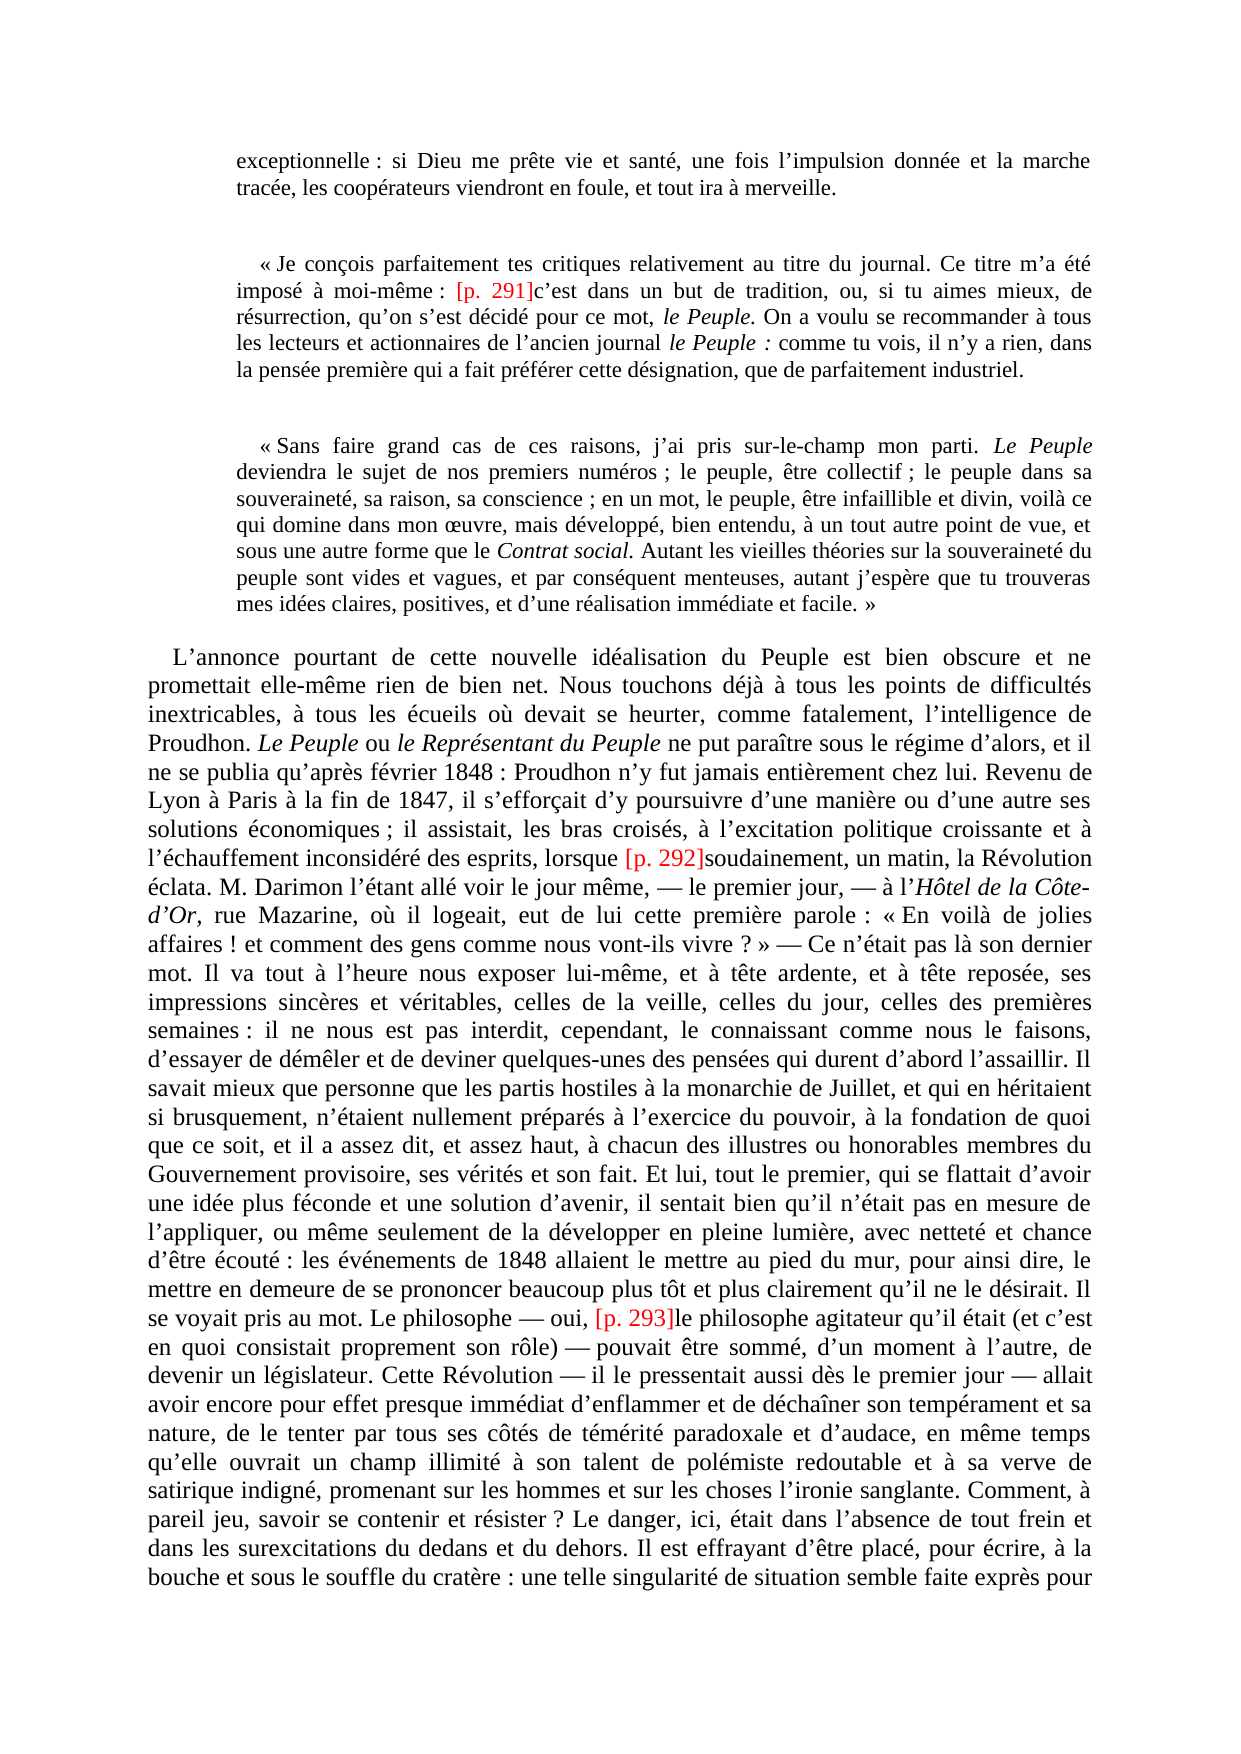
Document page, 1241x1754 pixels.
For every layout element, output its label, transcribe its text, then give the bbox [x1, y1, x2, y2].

text « Je conçois parfaitement tes critiques relativement au titre du journal. Ce titre m’a été imposé à moi-même : [p. 291]c’est dans un but de tradition, ou, si tu aimes mieux, de résurrection, qu’on s’est décidé pour ce mot, le Peuple. On a voulu se recommander à tous les lecteurs et actionnaires de l’ancien journal le Peuple : comme tu vois, il n’y a rien, dans la pensée première qui a fait préférer cette désignation, que de parfaitement industriel. [236, 250, 1093, 382]
text exceptionnelle : si Dieu me prête vie et santé, une fois l’impulsion donnée et la marche tracée, les coopérateurs viendront en foule, et tout ira à merveille. [236, 148, 1093, 200]
text L’annonce pourtant de cette nouvelle idéalisation du Peuple est bien obscure et ne promettait elle-même rien de bien net. Nous touchons déjà à tous les points de difficultés inextricables, à tous les écueils où devait se heurter, comme fatalement, l’intelligence de Proudhon. Le Peuple ou le Représentant du Peuple ne put paraître sous le régime d’alors, et il ne se publia qu’après février 1848 : Proudhon n’y fut jamais entièrement chez lui. Revenu de Lyon à Paris à la fin de 1847, il s’efforçait d’y poursuivre d’une manière ou d’une autre ses solutions économiques ; il assistait, les bras croisés, à l’excitation politique croissante et à l’échauffement inconsidéré des esprits, lorsque [p. 292]soudainement, un matin, la Révolution éclata. M. Darimon l’étant allé voir le jour même, — le premier jour, — à l’Hôtel de la Côte-d’Or, rue Mazarine, où il logeait, eut de lui cette première parole : « En voilà de jolies affaires ! et comment des gens comme nous vont-ils vivre ? » — Ce n’était pas là son dernier mot. Il va tout à l’heure nous exposer lui-même, et à tête ardente, et à tête reposée, ses impressions sincères et véritables, celles de la veille, celles du jour, celles des premières semaines : il ne nous est pas interdit, cependant, le connaissant comme nous le faisons, d’essayer de démêler et de deviner quelques-unes des pensées qui durent d’abord l’assaillir. Il savait mieux que personne que les partis hostiles à la monarchie de Juillet, et qui en héritaient si brusquement, n’étaient nullement préparés à l’exercice du pouvoir, à la fondation de quoi que ce soit, et il a assez dit, et assez haut, à chacun des illustres ou honorables membres du Gouvernement provisoire, ses vérités et son fait. Et lui, tout le premier, qui se flattait d’avoir une idée plus féconde et une solution d’avenir, il sentait bien qu’il n’était pas en mesure de l’appliquer, ou même seulement de la développer en pleine lumière, avec netteté et chance d’être écouté : les événements de 1848 allaient le mettre au pied du mur, pour ainsi dire, le mettre en demeure de se prononcer beaucoup plus tôt et plus clairement qu’il ne le désirait. Il se voyait pris au mot. Le philosophe — oui, [p. 293]le philosophe agitateur qu’il était (et c’est en quoi consistait proprement son rôle) — pouvait être sommé, d’un moment à l’autre, de devenir un législateur. Cette Révolution — il le pressentait aussi dès le premier jour — allait avoir encore pour effet presque immédiat d’enflammer et de déchaîner son tempérament et sa nature, de le tenter par tous ses côtés de témérité paradoxale et d’audace, en même temps qu’elle ouvrait un champ illimité à son talent de polémiste redoutable et à sa verve de satirique indigné, promenant sur les hommes et sur les choses l’ironie sanglante. Comment, à pareil jeu, savoir se contenir et résister ? Le danger, ici, était dans l’absence de tout frein et dans les surexcitations du dedans et du dehors. Il est effrayant d’être placé, pour écrire, à la bouche et sous le souffle du cratère : une telle singularité de situation semble faite exprès pour [148, 642, 1093, 1590]
text « Sans faire grand cas de ces raisons, j’ai pris sur-le-champ mon parti. Le Peuple deviendra le sujet de nos premiers numéros ; le peuple, être collectif ; le peuple dans sa souveraineté, sa raison, sa conscience ; en un mot, le peuple, être infaillible et divin, voilà ce qui domine dans mon œuvre, mais développé, bien entendu, à un tout autre point de vue, et sous une autre forme que le Contrat social. Autant les vieilles théories sur la souveraineté du peuple sont vides et vagues, et par conséquent menteuses, autant j’espère que tu trouveras mes idées claires, positives, et d’une réalisation immédiate et facile. » [236, 432, 1093, 617]
